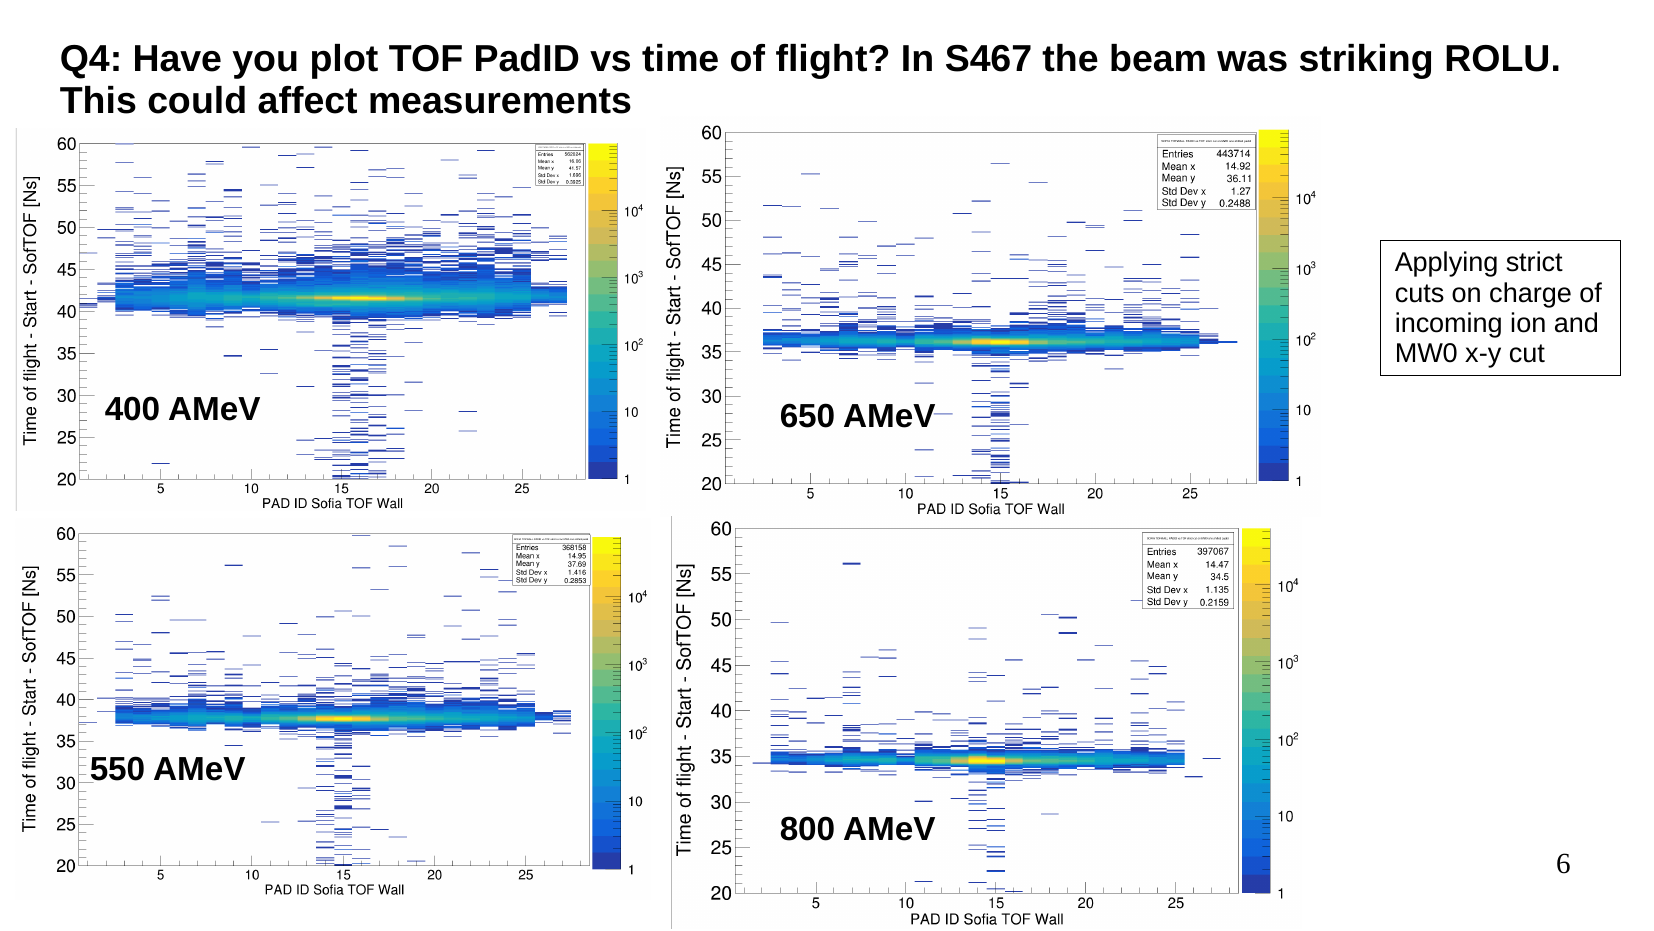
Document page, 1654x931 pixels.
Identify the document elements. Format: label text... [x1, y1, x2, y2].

text_box 400 AMeV [90, 383, 301, 436]
text_box 550 AMeV [75, 743, 286, 796]
picture [15, 518, 651, 901]
text_box 650 AMeV [765, 390, 976, 442]
text_box 800 AMeV [765, 803, 976, 856]
text_box Applying strict cuts on charge of incoming ion and MW0 x-y cut [1380, 240, 1621, 376]
text_box Q4: Have you plot TOF PadID vs time of flight? In S467 the beam was striking ROLU. This could affect measurements [45, 30, 1621, 129]
picture [660, 116, 1321, 930]
picture [15, 128, 646, 511]
